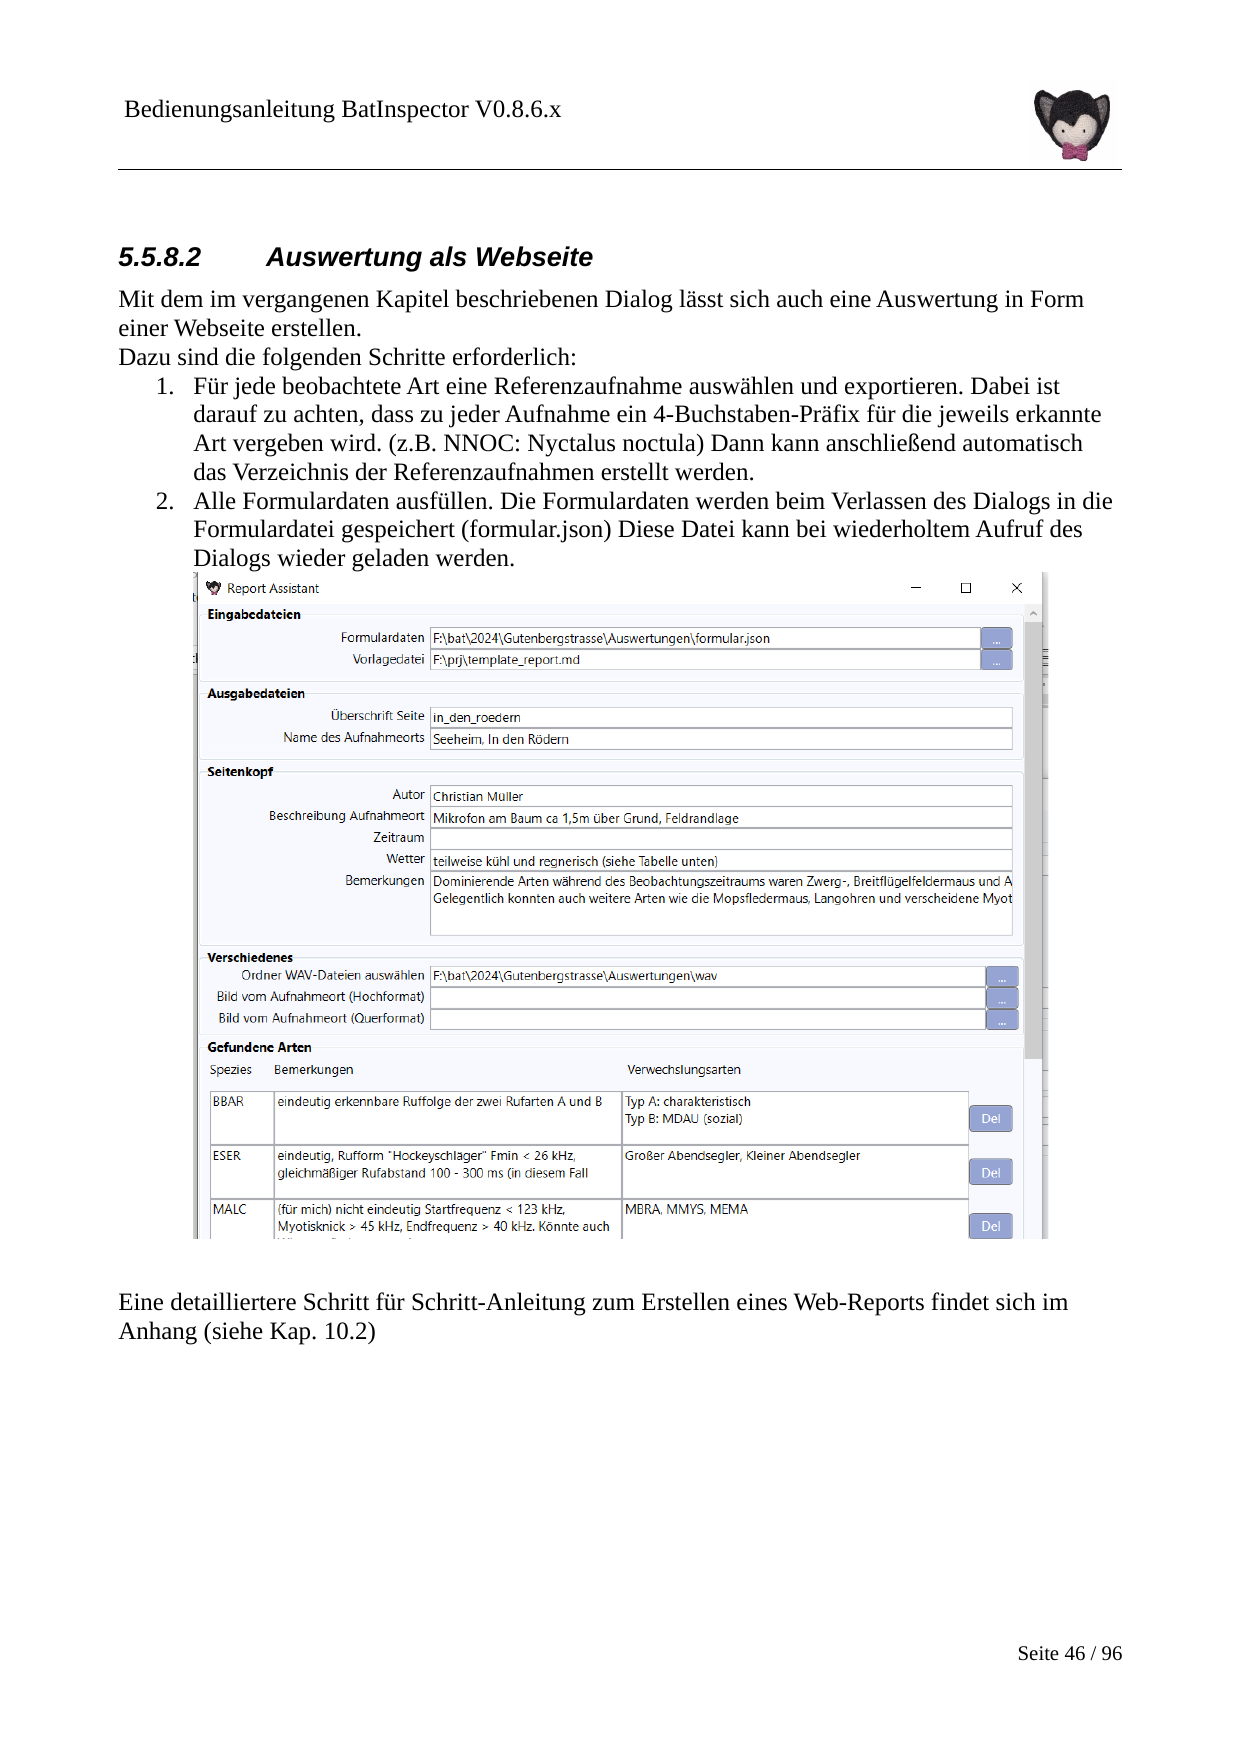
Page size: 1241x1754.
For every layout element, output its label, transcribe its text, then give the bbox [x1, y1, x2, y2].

text Mit dem im vergangenen Kapitel beschriebenen Dialog lässt sich auch eine Auswertung in Form einer Webseite erstellen. [118, 284, 1122, 342]
list Alle Formulardaten ausfüllen. Die Formulardaten werden beim Verlassen des Dialogs in die Formulardatei gespeichert (formular.json) Diese Datei kann bei wiederholtem Aufruf des Dialogs wieder geladen werden. [156, 486, 1122, 1258]
text Dazu sind die folgenden Schritte erforderlich: [118, 342, 1122, 371]
text Eine detailliertere Schritt für Schritt-Anleitung zum Erstellen eines Web-Reports findet sich im Anhang (siehe Kap. 10.2) [118, 1287, 1122, 1345]
list Für jede beobachtete Art eine Referenzaufnahme auswählen und exportieren. Dabei ist darauf zu achten, dass zu jeder Aufnahme ein 4-Buchstaben-Präfix für die jeweils erkannte Art vergeben wird. (z.B. NNOC: Nyctalus noctula) Dann kann anschließend automatisch das Verzeichnis der Referenzaufnahmen erstellt werden. [156, 371, 1122, 486]
subtitle Auswertung als Webseite [118, 241, 1122, 272]
picture [193, 572, 1049, 1239]
picture [1030, 80, 1119, 169]
